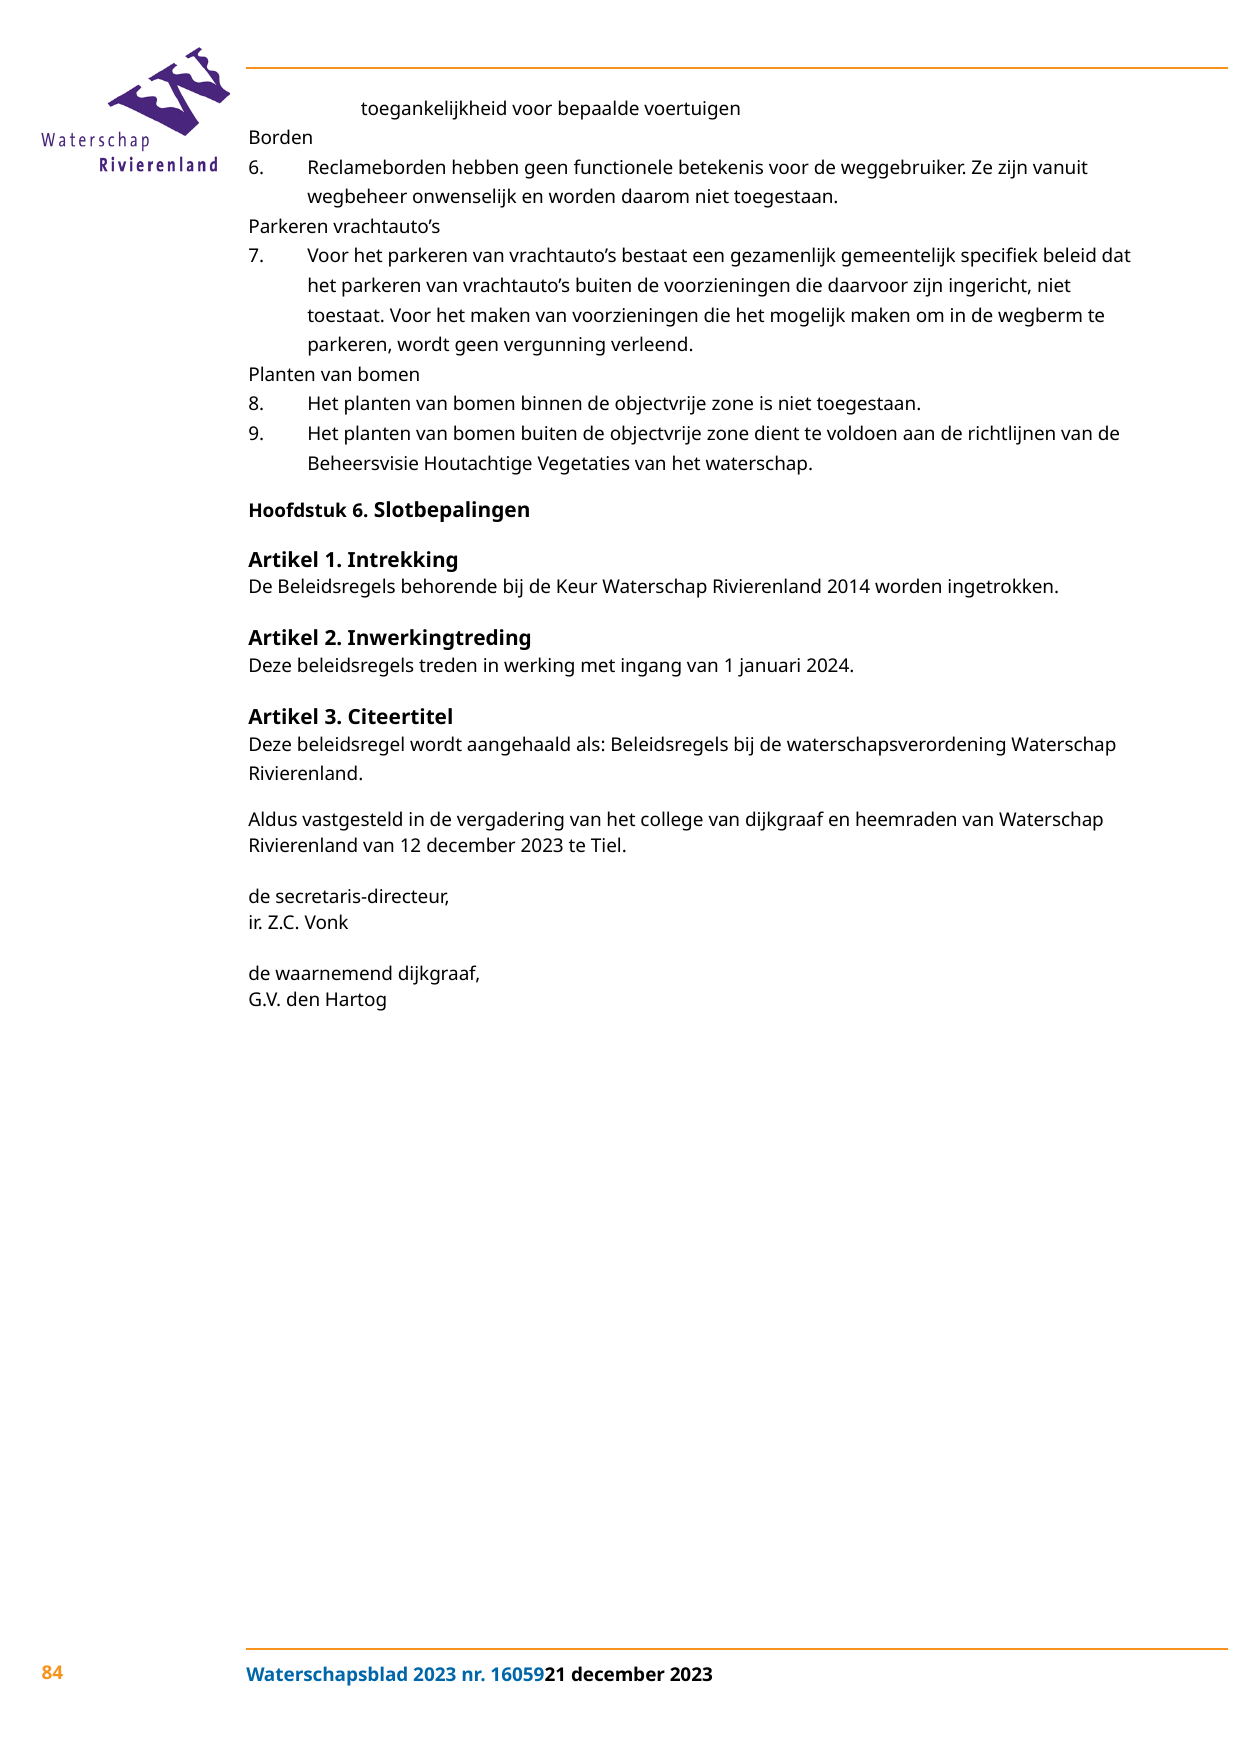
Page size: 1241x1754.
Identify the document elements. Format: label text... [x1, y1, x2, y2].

list Voor het parkeren van vrachtauto’s bestaat een gezamenlijk gemeentelijk specifiek beleid dat het parkeren van vrachtauto’s buiten de voorzieningen die daarvoor zijn ingericht, niet toestaat. Voor het maken van voorzieningen die het mogelijk maken om in de wegberm te parkeren, wordt geen vergunning verleend. [248, 243, 1152, 357]
list Het planten van bomen binnen de objectvrije zone is niet toegestaan. [248, 391, 1152, 416]
text de secretaris-directeur, [248, 883, 1152, 909]
text de waarnemend dijkgraaf, [248, 960, 1152, 986]
text Borden [248, 124, 1152, 150]
text ir. Z.C. Vonk [248, 909, 1152, 935]
text Artikel 3. Citeertitel [248, 702, 1152, 731]
text Planten van bomen [248, 361, 1152, 387]
list Reclameborden hebben geen functionele betekenis voor de weggebruiker. Ze zijn vanuit wegbeheer onwenselijk en worden daarom niet toegestaan. [248, 154, 1152, 209]
list toegankelijkheid voor bepaalde voertuigen [323, 95, 1152, 121]
text Deze beleidsregel wordt aangehaald als: Beleidsregels bij de waterschapsverordening Waterschap Rivierenland. [248, 731, 1152, 786]
text Parkeren vrachtauto’s [248, 213, 1152, 239]
picture [41, 47, 231, 172]
text Hoofdstuk 6. Slotbepalingen [248, 495, 1152, 524]
text Artikel 1. Intrekking [248, 545, 1152, 573]
text Deze beleidsregels treden in werking met ingang van 1 januari 2024. [248, 652, 1152, 678]
text De Beleidsregels behorende bij de Keur Waterschap Rivierenland 2014 worden ingetrokken. [248, 573, 1152, 599]
text Artikel 2. Inwerkingtreding [248, 623, 1152, 652]
text Aldus vastgesteld in de vergadering van het college van dijkgraaf en heemraden van Waterschap Rivierenland van 12 december 2023 te Tiel. [248, 806, 1152, 857]
text G.V. den Hartog [248, 986, 1152, 1012]
list Het planten van bomen buiten de objectvrije zone dient te voldoen aan de richtlijnen van de Beheersvisie Houtachtige Vegetaties van het waterschap. [248, 420, 1152, 476]
